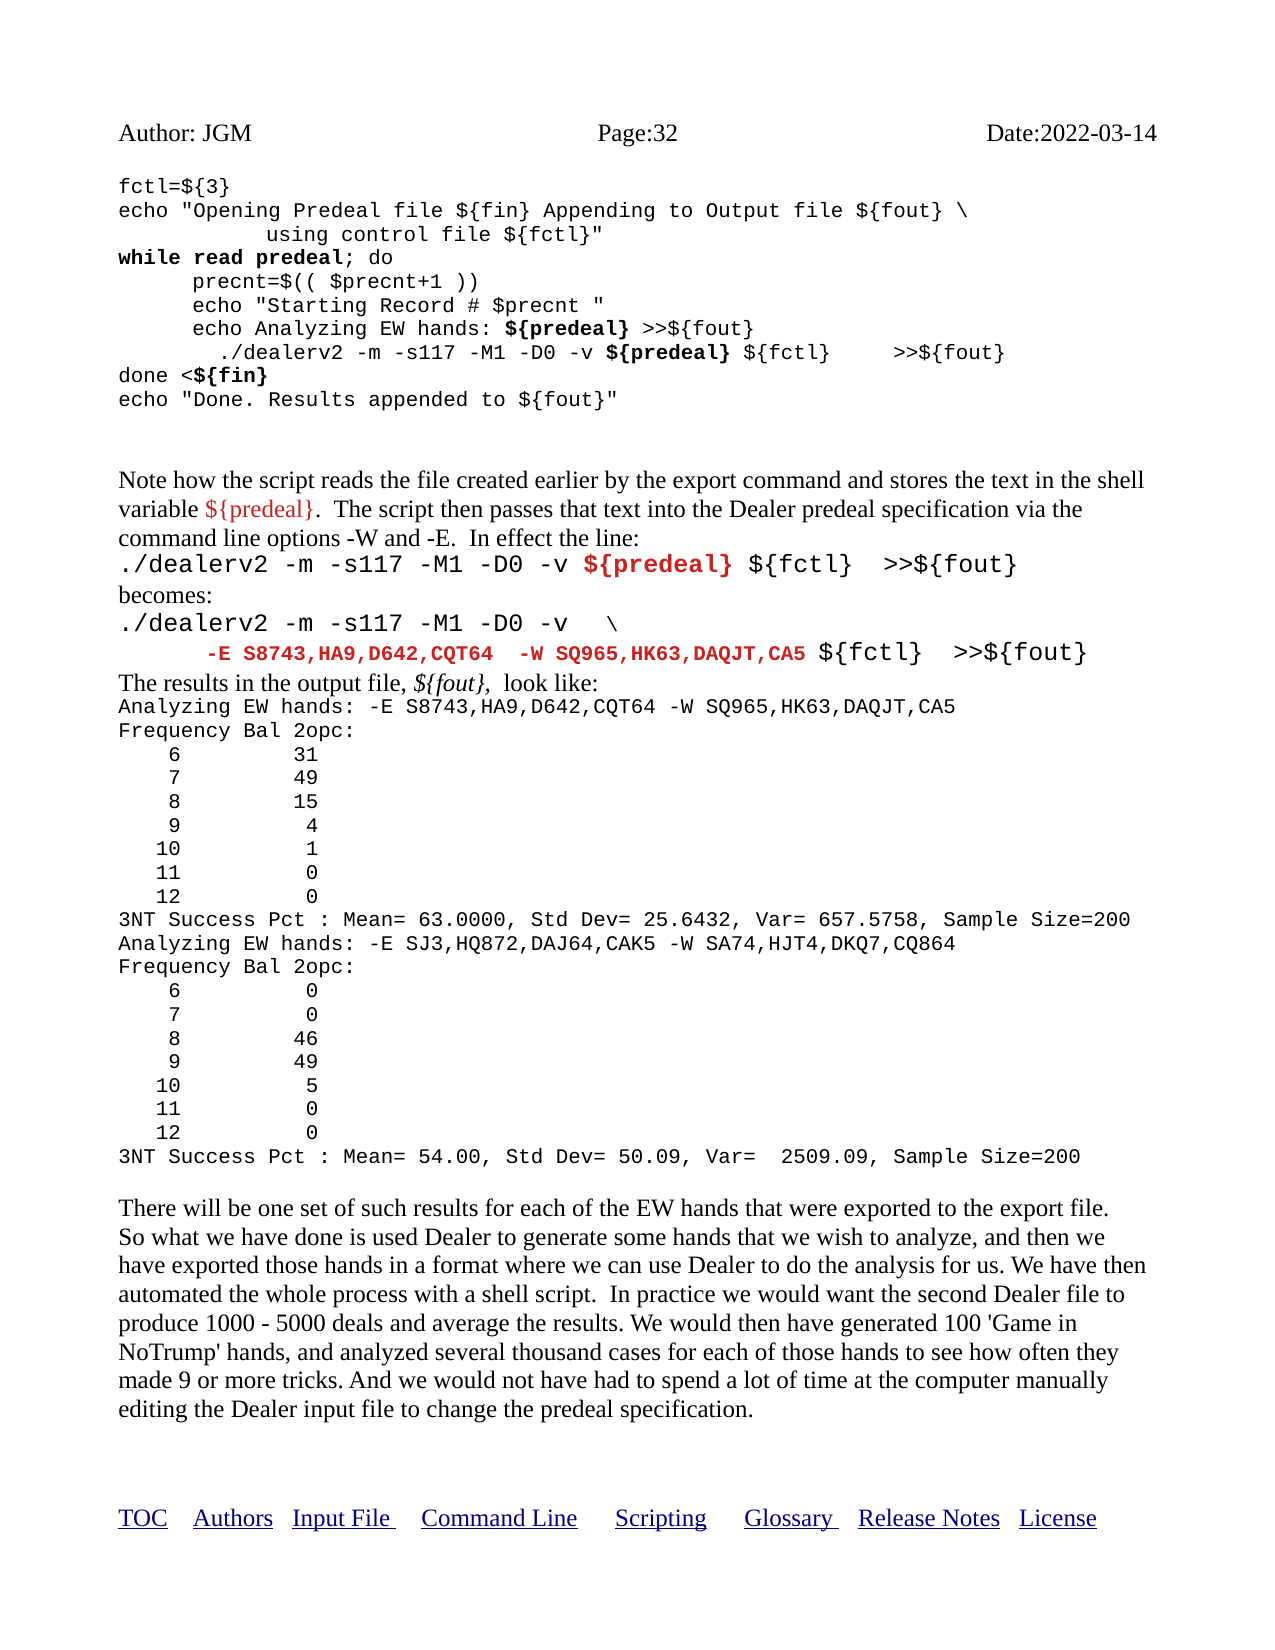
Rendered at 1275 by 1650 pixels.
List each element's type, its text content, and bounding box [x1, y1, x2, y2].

text -E S8743,HA9,D642,CQT64 -W SQ965,HK63,DAQJT,CA5 ${fctl} >>${fout} [118, 639, 1157, 668]
text The results in the output file, ${fout}, look like: [118, 668, 1157, 696]
text echo Analyzing EW hands: ${predeal} >>${fout} [118, 318, 1157, 342]
text 6 31 [118, 744, 1157, 767]
text echo "Opening Predeal file ${fin} Appending to Output file ${fout} \ [118, 200, 1157, 224]
text using control file ${fctl}" [118, 224, 1157, 247]
text fctl=${3} [118, 176, 1157, 200]
text 9 4 [118, 815, 1157, 838]
text done <${fin} [118, 366, 1157, 389]
text becomes: [118, 580, 1157, 608]
text 8 46 [118, 1027, 1157, 1051]
text 7 0 [118, 1004, 1157, 1027]
text 8 15 [118, 791, 1157, 815]
text 12 0 [118, 1122, 1157, 1146]
text echo "Starting Record # $precnt " [118, 294, 1157, 318]
text 3NT Success Pct : Mean= 54.00, Std Dev= 50.09, Var= 2509.09, Sample Size=200 [118, 1146, 1157, 1169]
text Analyzing EW hands: -E S8743,HA9,D642,CQT64 -W SQ965,HK63,DAQJT,CA5 [118, 696, 1157, 720]
text 12 0 [118, 886, 1157, 909]
text Frequency Bal 2opc: [118, 957, 1157, 980]
text 10 5 [118, 1075, 1157, 1098]
text There will be one set of such results for each of the EW hands that were exported to the export file. [118, 1193, 1157, 1222]
text ./dealerv2 -m -s117 -M1 -D0 -v ${predeal} ${fctl} >>${fout} [118, 551, 1157, 580]
text ./dealerv2 -m -s117 -M1 -D0 -v ${predeal} ${fctl} >>${fout} [118, 342, 1157, 366]
text precnt=$(( $precnt+1 )) [118, 271, 1157, 294]
text Analyzing EW hands: -E SJ3,HQ872,DAJ64,CAK5 -W SA74,HJT4,DKQ7,CQ864 [118, 933, 1157, 957]
text 7 49 [118, 767, 1157, 791]
text while read predeal; do [118, 247, 1157, 271]
text So what we have done is used Dealer to generate some hands that we wish to analyze, and then we have exported those hands in a format where we can use Dealer to do the analysis for us. We have then automated the whole process with a shell script. In practice we would want the second Dealer file to produce 1000 - 5000 deals and average the results. We would then have generated 100 'Game in NoTrump' hands, and analyzed several thousand cases for each of those hands to see how often they made 9 or more tricks. And we would not have had to spend a lot of time at the computer manually editing the Dealer input file to change the predeal specification. [118, 1222, 1157, 1423]
text 11 0 [118, 1098, 1157, 1122]
text 3NT Success Pct : Mean= 63.0000, Std Dev= 25.6432, Var= 657.5758, Sample Size=200 [118, 909, 1157, 933]
text 6 0 [118, 980, 1157, 1004]
text ./dealerv2 -m -s117 -M1 -D0 -v \ [118, 608, 1157, 639]
text echo "Done. Results appended to ${fout}" [118, 389, 1157, 413]
text 10 1 [118, 838, 1157, 862]
text 11 0 [118, 862, 1157, 886]
text 9 49 [118, 1051, 1157, 1075]
text Note how the script reads the file created earlier by the export command and stores the text in the shell variable ${predeal}. The script then passes that text into the Dealer predeal specification via the command line options -W and -E. In effect the line: [118, 465, 1157, 551]
text Frequency Bal 2opc: [118, 720, 1157, 744]
